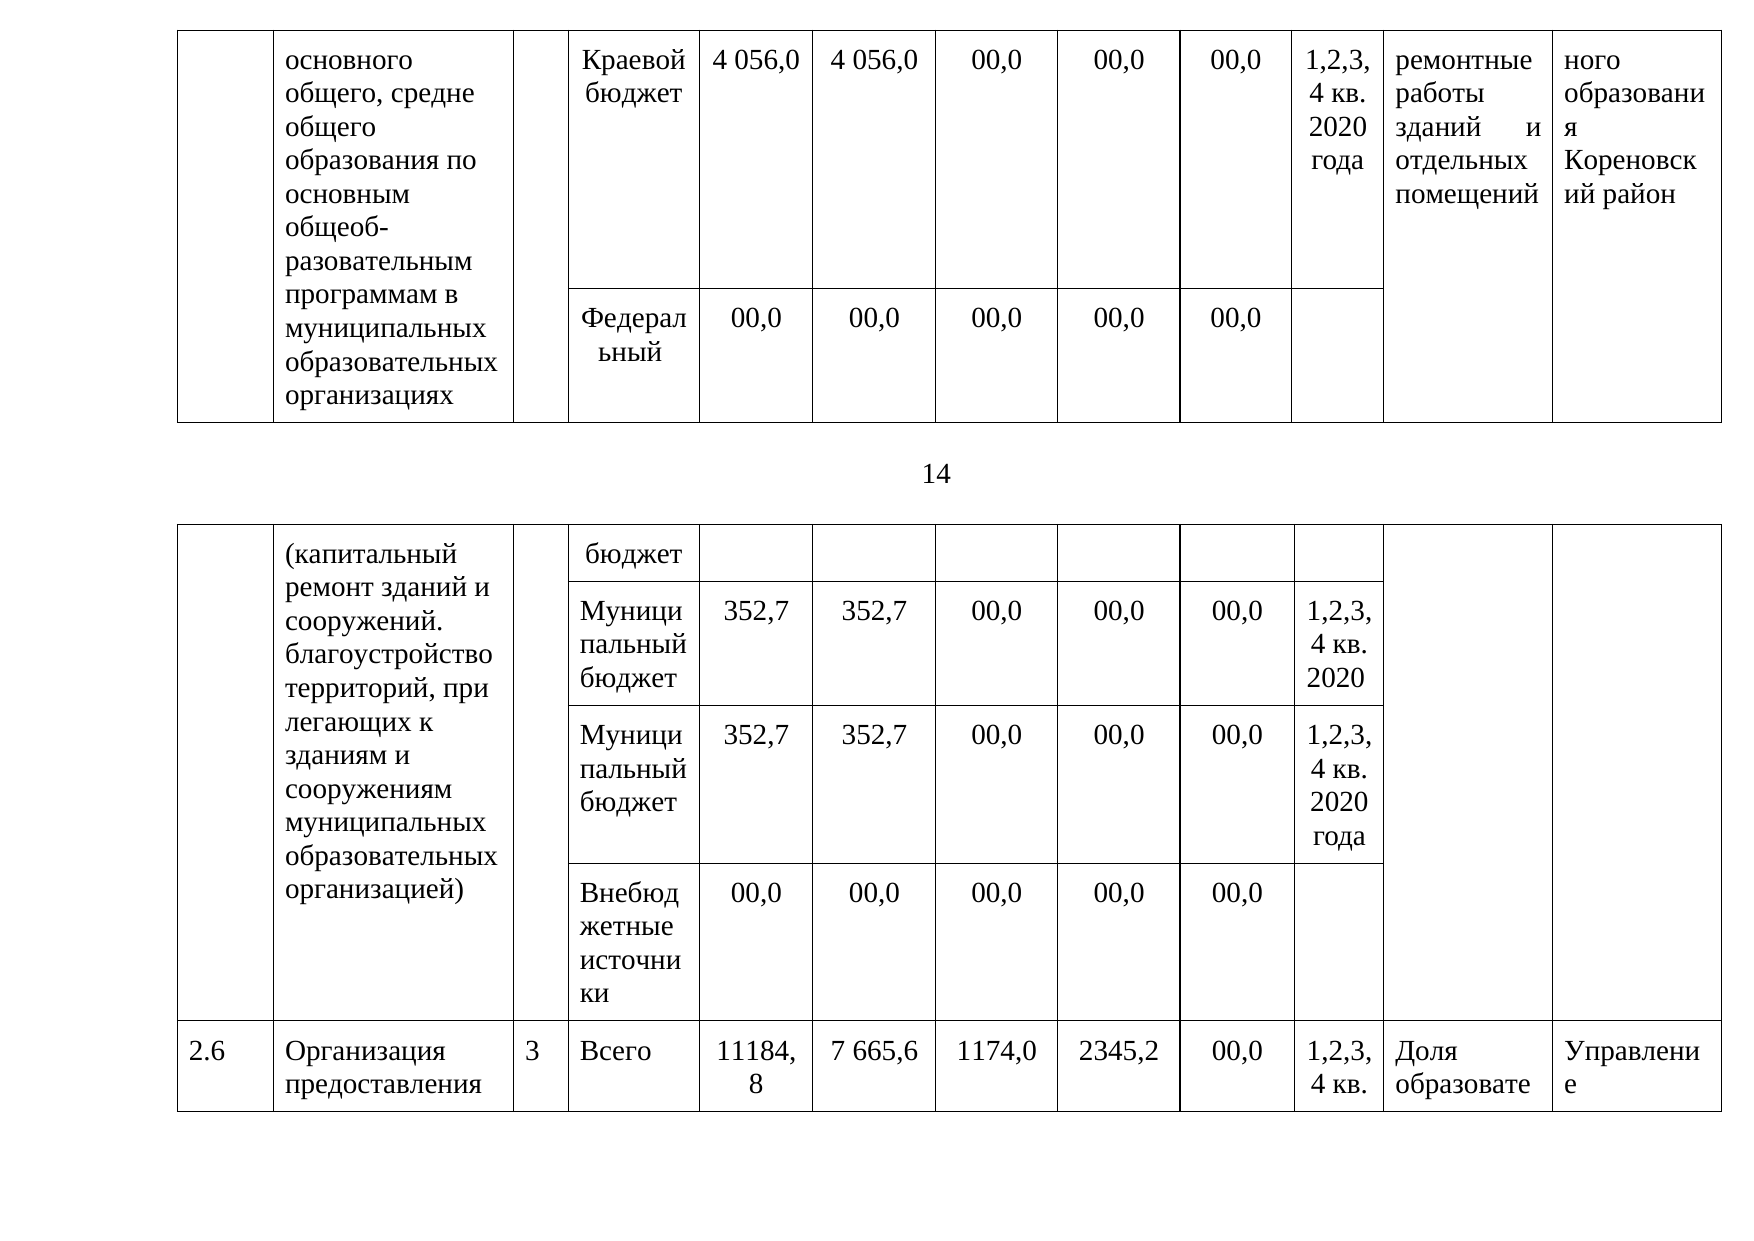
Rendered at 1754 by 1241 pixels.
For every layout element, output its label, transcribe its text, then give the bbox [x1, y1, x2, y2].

table_cell 00,0 [1058, 289, 1179, 422]
table_cell 00,0 [936, 582, 1057, 705]
table_header [1295, 525, 1383, 581]
table_cell [514, 31, 568, 422]
table_cell [1295, 864, 1383, 1020]
table_cell 1,2,3,4 кв. 2020 года [1295, 706, 1383, 863]
table_cell ремонтные работы зданий и отдельных помещений [1384, 31, 1552, 422]
table_cell 1,2,3,4 кв. [1295, 1021, 1383, 1111]
table_header бюджет [569, 525, 699, 581]
table_cell Доля образовате [1384, 1021, 1552, 1111]
table_header [1181, 525, 1294, 581]
table_cell 352,7 [813, 582, 935, 705]
table_cell 00,0 [1181, 1021, 1294, 1111]
table_cell 1,2,3,4 кв. 2020 года [1292, 31, 1383, 288]
table_header [1384, 525, 1552, 1020]
table_cell 00,0 [936, 864, 1057, 1020]
table_cell [1292, 289, 1383, 422]
table_cell 00,0 [1058, 706, 1179, 863]
table_cell [178, 31, 273, 422]
table_cell 00,0 [813, 864, 935, 1020]
table_cell 00,0 [1181, 582, 1294, 705]
table_cell 00,0 [1181, 864, 1294, 1020]
table_cell Муниципальный бюджет [569, 582, 699, 705]
table_cell Муниципальный бюджет [569, 706, 699, 863]
table_cell 1,2,3,4 кв. 2020 [1295, 582, 1383, 705]
table_header [514, 525, 568, 1020]
table_cell Федеральный [569, 289, 699, 422]
table_header [936, 525, 1057, 581]
table_cell 00,0 [700, 864, 812, 1020]
table_cell 4 056,0 [700, 31, 812, 288]
table_cell 00,0 [1181, 289, 1291, 422]
table_header [178, 525, 273, 1020]
table_cell 2.6 [178, 1021, 273, 1111]
table_cell 7 665,6 [813, 1021, 935, 1111]
table_cell 2345,2 [1058, 1021, 1179, 1111]
table_cell Внебюджетные источники [569, 864, 699, 1020]
table_cell 00,0 [936, 706, 1057, 863]
table_cell 352,7 [700, 582, 812, 705]
table_cell 00,0 [936, 289, 1057, 422]
table_cell 11184,8 [700, 1021, 812, 1111]
table_cell Краевой бюджет [569, 31, 699, 288]
table_header [813, 525, 935, 581]
table_cell 4 056,0 [813, 31, 935, 288]
table_cell 00,0 [700, 289, 812, 422]
table_cell 352,7 [813, 706, 935, 863]
table_cell 00,0 [1181, 706, 1294, 863]
table_cell основного общего, средне общего образования по основным общеоб-разовательным программам в муниципаль­ных образовательных организациях [274, 31, 513, 422]
table_cell Всего [569, 1021, 699, 1111]
table_cell 00,0 [813, 289, 935, 422]
table_cell 00,0 [1181, 31, 1291, 288]
table_cell Организация предоставления [274, 1021, 513, 1111]
table_cell Управление [1553, 1021, 1721, 1111]
table_cell 352,7 [700, 706, 812, 863]
table_cell 1174,0 [936, 1021, 1057, 1111]
table_header (капитальный ремонт зданий и сооружений. благоустройство территорий, при легающих к зданиям и сооружениям муниципальных образовательных организацией) [274, 525, 513, 1020]
table_cell 00,0 [1058, 31, 1179, 288]
table_header [700, 525, 812, 581]
table_cell ного образования Кореновский район [1553, 31, 1721, 422]
table_cell 3 [514, 1021, 568, 1111]
text 14 [177, 457, 1695, 490]
table_header [1553, 525, 1721, 1020]
table_header [1058, 525, 1179, 581]
table_cell 00,0 [1058, 864, 1179, 1020]
table_cell 00,0 [1058, 582, 1179, 705]
table_cell 00,0 [936, 31, 1057, 288]
